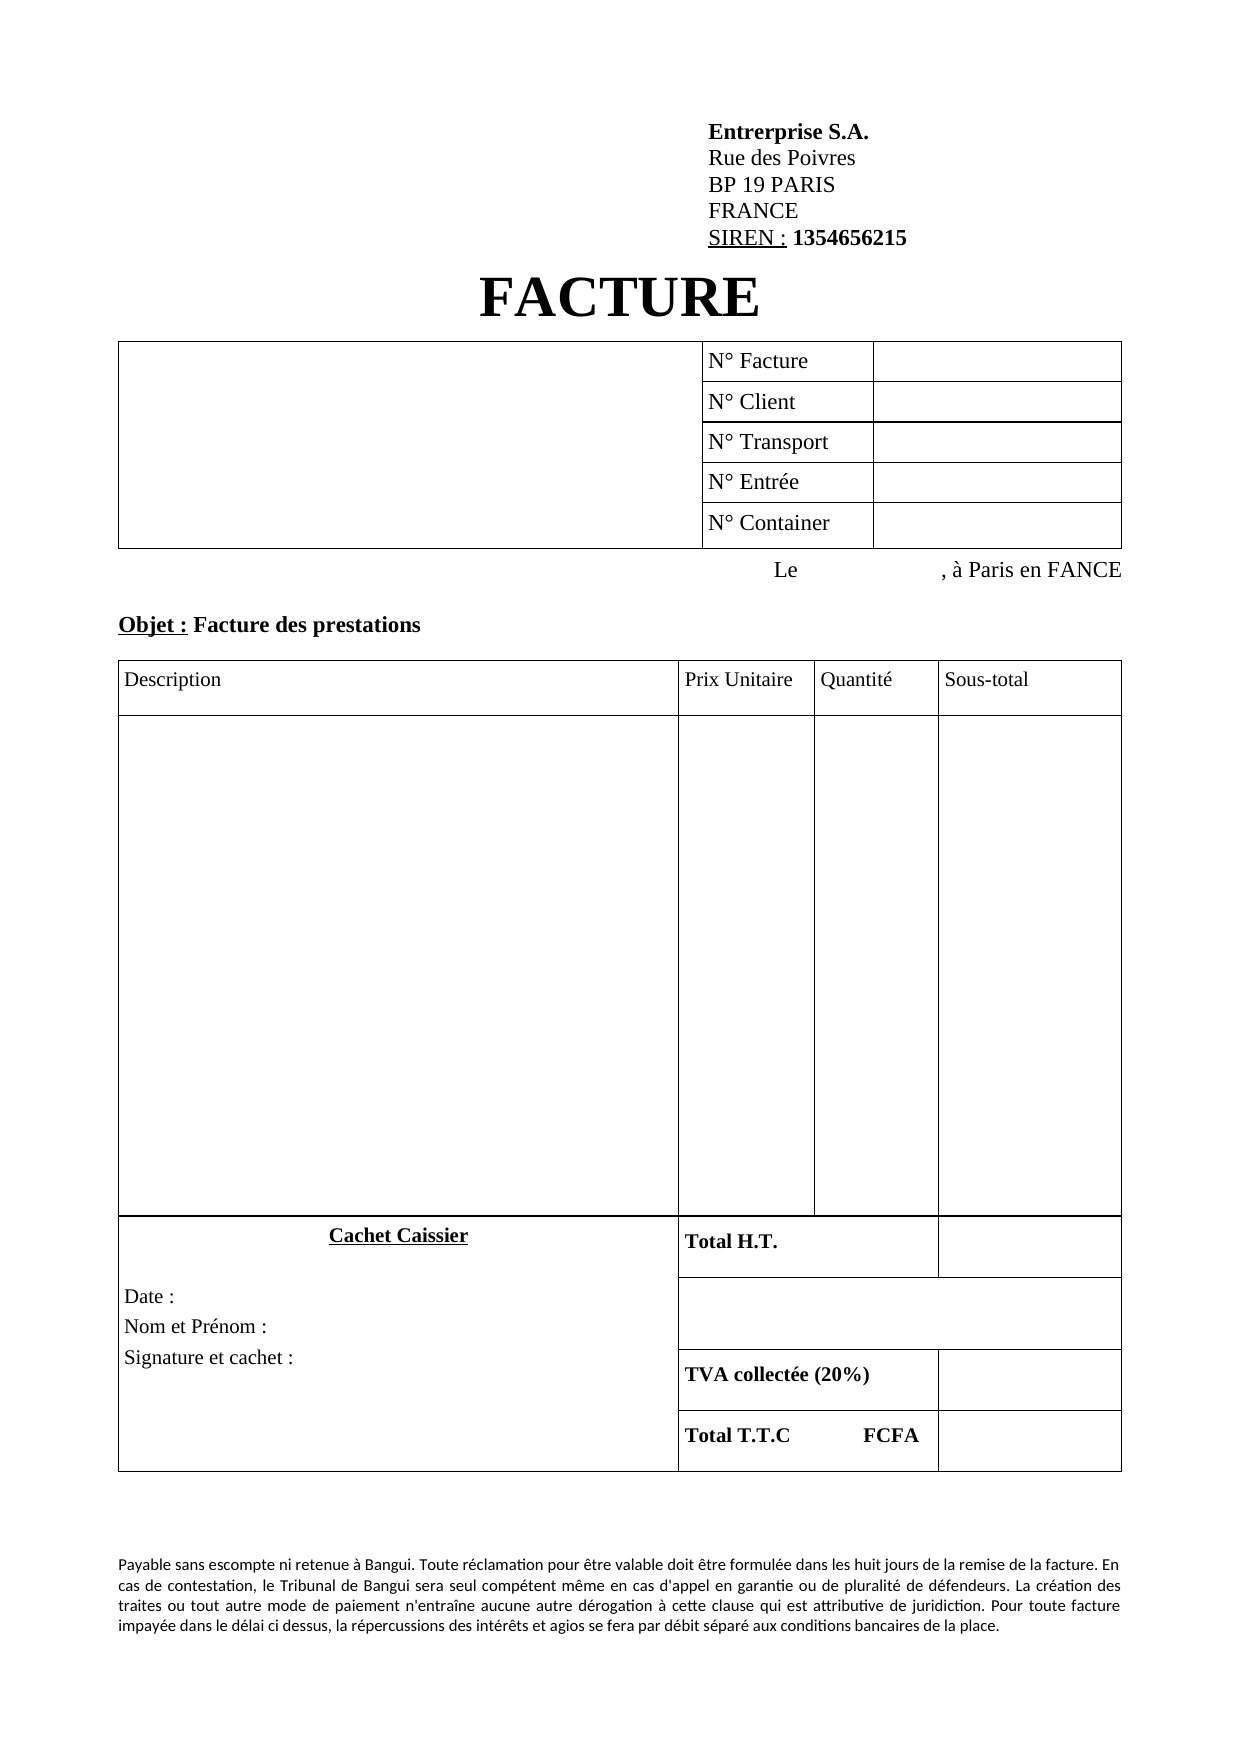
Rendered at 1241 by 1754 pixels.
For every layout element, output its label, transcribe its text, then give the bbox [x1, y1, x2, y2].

table_cell Date : Nom et Prénom : Signature et cachet : [119, 1277, 678, 1471]
table_cell TVA collectée (20%) [679, 1350, 938, 1410]
table_header Prix Unitaire [679, 661, 814, 715]
text Rue des Poivres [708, 144, 1122, 171]
table_cell [874, 463, 1121, 502]
table_cell [815, 716, 938, 1215]
table_header Cachet Caissier [119, 1217, 678, 1277]
table_header Quantité [815, 661, 938, 715]
text Le [118, 555, 803, 583]
table_cell N° Client [703, 382, 873, 421]
table_cell [679, 1278, 1121, 1349]
table_cell [939, 1411, 1121, 1471]
text , à Paris en FANCE [941, 555, 1122, 583]
text FRANCE [708, 197, 1122, 223]
table_cell Total T.T.C FCFA [679, 1411, 938, 1471]
table_header Sous-total [939, 661, 1121, 715]
table_cell [874, 382, 1121, 421]
table_header [119, 342, 702, 548]
text Objet : Facture des prestations [118, 611, 1122, 638]
table_header Description [119, 661, 678, 715]
table_cell [679, 716, 814, 1215]
table_cell N° Container [703, 503, 873, 548]
text BP 19 PARIS [708, 171, 1122, 197]
table_cell [939, 716, 1121, 1215]
table_cell N° Transport [703, 423, 873, 462]
text Entrerprise S.A. [708, 118, 1122, 144]
table_cell [119, 716, 678, 1215]
table_header [874, 342, 1121, 381]
table_cell [939, 1350, 1121, 1410]
text SIREN : 1354656215 [708, 223, 1122, 250]
table_header N° Facture [703, 342, 873, 381]
table_cell [874, 423, 1121, 462]
table_header Total H.T. [679, 1217, 938, 1277]
table_header [939, 1217, 1121, 1277]
table_cell N° Entrée [703, 463, 873, 502]
text FACTURE [118, 262, 1122, 329]
table_cell [874, 503, 1121, 548]
